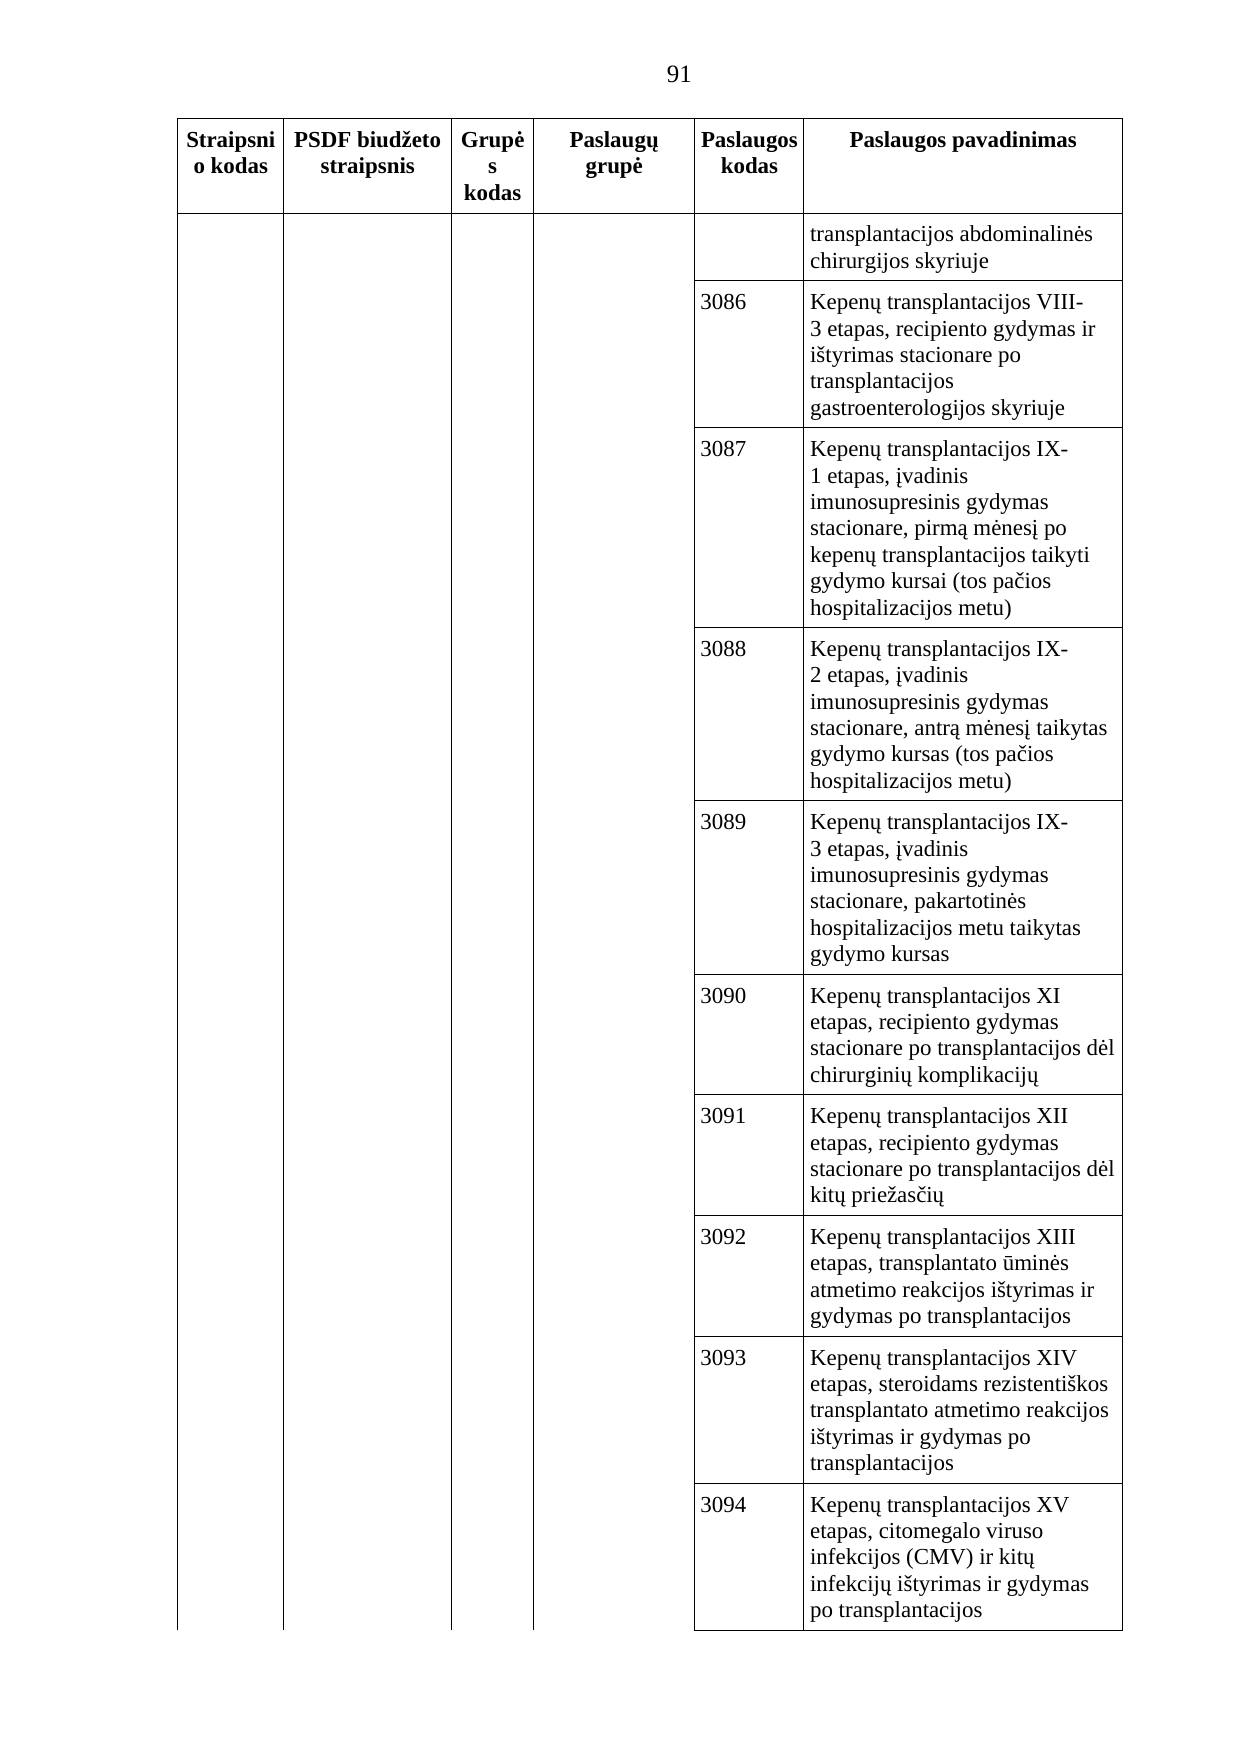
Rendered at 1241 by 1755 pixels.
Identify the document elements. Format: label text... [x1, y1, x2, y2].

table_header Paslaugos pavadinimas [804, 119, 1122, 212]
table_cell [452, 974, 533, 1094]
table_cell [284, 1094, 451, 1215]
table_cell 3089 [695, 801, 803, 974]
table_cell [284, 1336, 451, 1482]
table_cell [534, 974, 694, 1094]
table_cell [534, 800, 694, 974]
table_cell [452, 427, 533, 627]
table_cell Kepenų transplantacijos XIV etapas, steroidams rezistentiškos transplantato atmetimo reakcijos ištyrimas ir gydymas po transplantacijos [804, 1337, 1122, 1482]
table_cell Kepenų transplantacijos XIII etapas, transplantato ūminės atmetimo reakcijos ištyrimas ir gydymas po transplantacijos [804, 1216, 1122, 1336]
table_cell [534, 1094, 694, 1215]
table_cell Kepenų transplantacijos IX-3 etapas, įvadinis imunosupresinis gydymas stacionare, pakartotinės hospitalizacijos metu taikytas gydymo kursas [804, 801, 1122, 974]
table_cell [178, 974, 283, 1094]
table_cell [284, 214, 451, 280]
table_cell [534, 1483, 694, 1629]
table_cell [534, 427, 694, 627]
table_cell Kepenų transplantacijos IX-2 etapas, įvadinis imunosupresinis gydymas stacionare, antrą mėnesį taikytas gydymo kursas (tos pačios hospitalizacijos metu) [804, 628, 1122, 800]
table_cell 3090 [695, 975, 803, 1094]
table_cell [534, 280, 694, 427]
table_cell 3091 [695, 1095, 803, 1215]
table_cell [178, 427, 283, 627]
table_cell [284, 800, 451, 974]
table_cell Kepenų transplantacijos XI etapas, recipiento gydymas stacionare po transplantacijos dėl chirurginių komplikacijų [804, 975, 1122, 1094]
table_cell [452, 1094, 533, 1215]
table_cell 3088 [695, 628, 803, 800]
table_cell [452, 800, 533, 974]
table_cell [534, 214, 694, 280]
table_cell [284, 280, 451, 427]
table_cell [284, 974, 451, 1094]
table_cell [178, 627, 283, 800]
table_cell Kepenų transplantacijos IX-1 etapas, įvadinis imunosupresinis gydymas stacionare, pirmą mėnesį po kepenų transplantacijos taikyti gydymo kursai (tos pačios hospitalizacijos metu) [804, 428, 1122, 627]
table_header PSDF biudžeto straipsnis [284, 119, 451, 212]
table_header Paslaugų grupė [534, 119, 694, 212]
table_cell Kepenų transplantacijos XII etapas, recipiento gydymas stacionare po transplantacijos dėl kitų priežasčių [804, 1095, 1122, 1215]
table_cell [452, 214, 533, 280]
table_cell 3086 [695, 281, 803, 427]
table_cell [284, 427, 451, 627]
table_cell [178, 1483, 283, 1629]
table_cell transplantacijos abdominalinės chirurgijos skyriuje [804, 214, 1122, 280]
table_cell [178, 800, 283, 974]
table_cell Kepenų transplantacijos XV etapas, citomegalo viruso infekcijos (CMV) ir kitų infekcijų ištyrimas ir gydymas po transplantacijos [804, 1484, 1122, 1629]
table_cell [284, 1483, 451, 1629]
table_cell [178, 280, 283, 427]
table_cell [284, 1215, 451, 1336]
table_cell 3092 [695, 1216, 803, 1336]
table_cell [534, 1336, 694, 1482]
table_cell [178, 1094, 283, 1215]
table_cell [178, 214, 283, 280]
table_header Paslaugos kodas [695, 119, 803, 212]
table_cell 3093 [695, 1337, 803, 1482]
table_cell [452, 1483, 533, 1629]
table_cell [452, 1215, 533, 1336]
table_cell [695, 214, 803, 280]
table_cell [452, 280, 533, 427]
table_cell [284, 627, 451, 800]
table_cell [534, 1215, 694, 1336]
table_cell 3087 [695, 428, 803, 627]
table_header Straipsnio kodas [178, 119, 283, 212]
table_cell Kepenų transplantacijos VIII-3 etapas, recipiento gydymas ir ištyrimas stacionare po transplantacijos gastroenterologijos skyriuje [804, 281, 1122, 427]
table_cell [534, 627, 694, 800]
table_cell 3094 [695, 1484, 803, 1629]
table_cell [178, 1336, 283, 1482]
table_cell [452, 627, 533, 800]
table_header Grupės kodas [452, 119, 533, 212]
table_cell [178, 1215, 283, 1336]
table_cell [452, 1336, 533, 1482]
